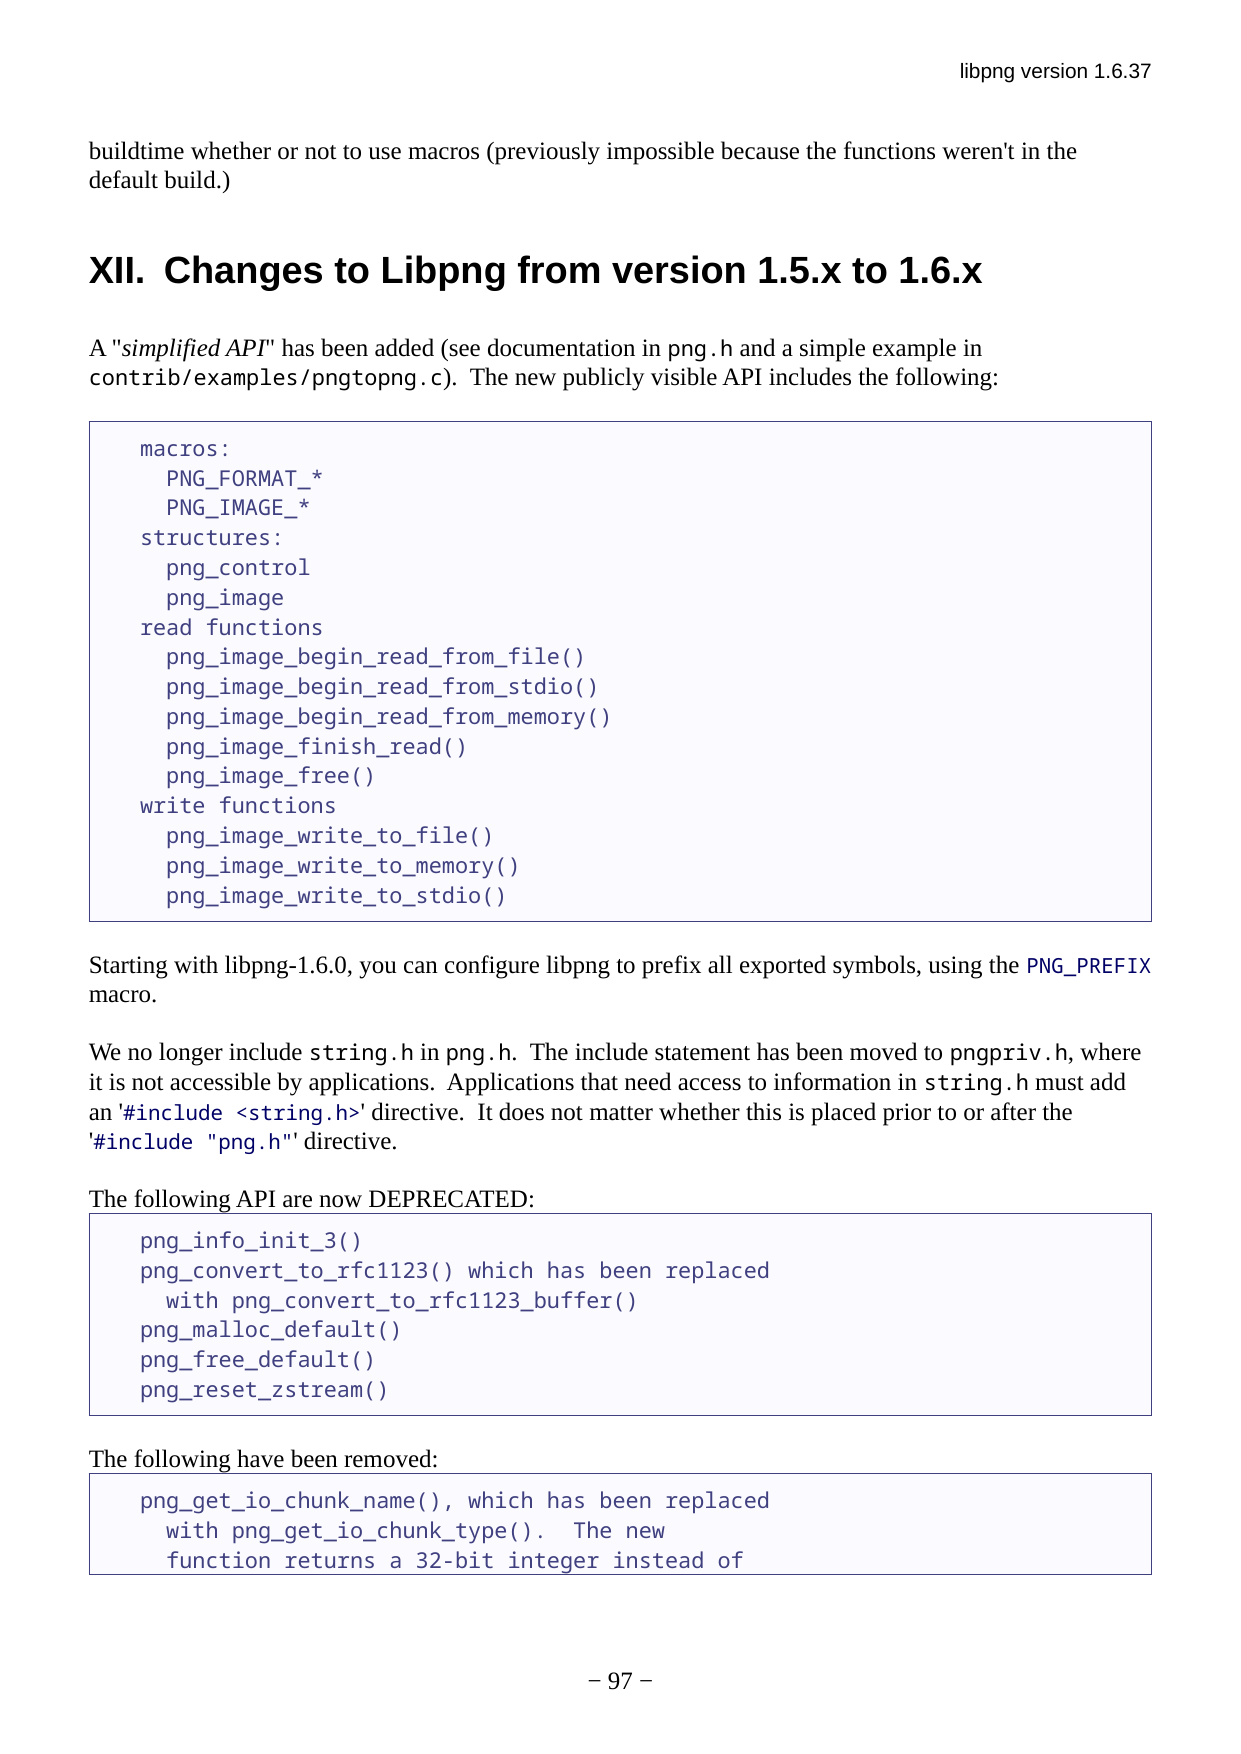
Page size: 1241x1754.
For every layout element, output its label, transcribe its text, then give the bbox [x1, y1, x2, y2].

text png_image_finish_read() [90, 719, 1151, 749]
text structures: [90, 510, 1151, 540]
text png_image_write_to_file() [90, 808, 1151, 838]
subtitle Changes to Libpng from version 1.5.x to 1.6.x [88, 248, 1152, 291]
text png_image [90, 570, 1151, 600]
text png_reset_zstream() [90, 1362, 1151, 1415]
text write functions [90, 778, 1151, 808]
text PNG_IMAGE_* [90, 481, 1151, 510]
text We no longer include string.h in png.h. The include statement has been moved to pngpriv.h, where it is not accessible by applications. Applications that need access to information in string.h must add an '#include <string.h>' directive. It does not matter whether this is placed prior to or after the '#include "png.h"' directive. [88, 1037, 1152, 1156]
text png_image_write_to_memory() [90, 838, 1151, 868]
text PNG_FORMAT_* [90, 451, 1151, 481]
text function returns a 32-bit integer instead of [90, 1533, 1151, 1574]
text read functions [90, 600, 1151, 629]
text png_image_begin_read_from_stdio() [90, 659, 1151, 689]
text png_image_begin_read_from_memory() [90, 689, 1151, 719]
text Starting with libpng-1.6.0, you can configure libpng to prefix all exported symbols, using the PNG_PREFIX macro. [88, 950, 1152, 1008]
text png_convert_to_rfc1123() which has been replaced [90, 1243, 1151, 1273]
text png_image_write_to_stdio() [90, 868, 1151, 921]
text A "simplified API" has been added (see documentation in png.h and a simple example in contrib/examples/pngtopng.c). The new publicly visible API includes the following: [88, 333, 1152, 392]
text png_get_io_chunk_name(), which has been replaced [90, 1474, 1151, 1503]
text png_free_default() [90, 1332, 1151, 1362]
text png_malloc_default() [90, 1302, 1151, 1332]
text The following have been removed: [88, 1444, 1152, 1473]
text png_image_begin_read_from_file() [90, 629, 1151, 659]
text The following API are now DEPRECATED: [88, 1184, 1152, 1213]
text png_image_free() [90, 749, 1151, 778]
text buildtime whether or not to use macros (previously impossible because the functions weren't in the default build.) [88, 136, 1152, 194]
text macros: [90, 422, 1151, 451]
text with png_convert_to_rfc1123_buffer() [90, 1273, 1151, 1302]
text png_info_init_3() [90, 1214, 1151, 1243]
text png_control [90, 540, 1151, 570]
text with png_get_io_chunk_type(). The new [90, 1503, 1151, 1533]
